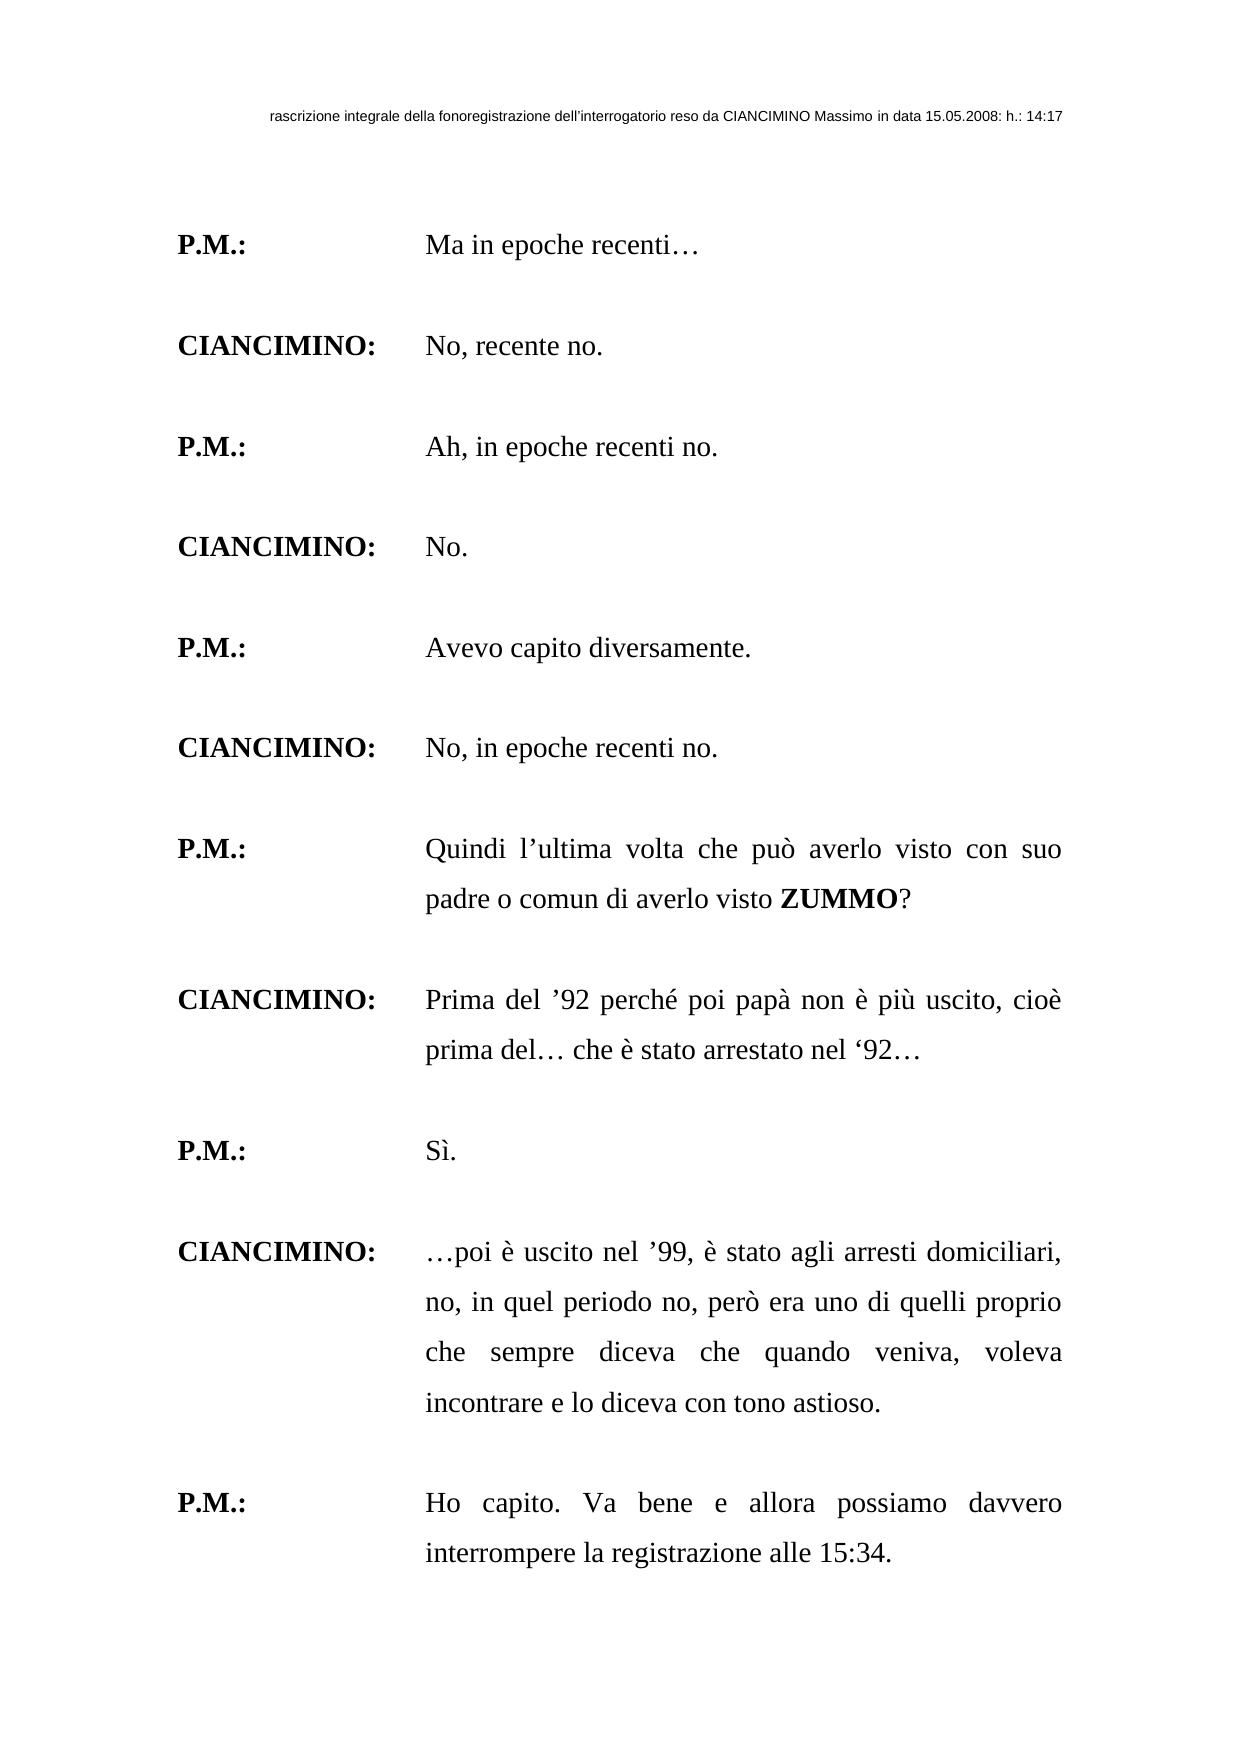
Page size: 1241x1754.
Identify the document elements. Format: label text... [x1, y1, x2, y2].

text P.M.: Ho capito. Va bene e allora possiamo davvero interrompere la registrazione alle 15:34. [177, 1485, 1063, 1569]
text P.M.: Quindi l’ultima volta che può averlo visto con suo padre o comun di averlo visto ZUMMO? [177, 831, 1063, 915]
text CIANCIMINO: Prima del ’92 perché poi papà non è più uscito, cioè prima del… che è stato arrestato nel ‘92… [177, 982, 1063, 1066]
text CIANCIMINO: No, in epoche recenti no. [177, 731, 1063, 764]
text P.M.: Ah, in epoche recenti no. [177, 429, 1063, 462]
text CIANCIMINO: No, recente no. [177, 328, 1063, 362]
text P.M.: Sì. [177, 1133, 1063, 1167]
text CIANCIMINO: …poi è uscito nel ’99, è stato agli arresti domiciliari, no, in quel periodo no, però era uno di quelli proprio che sempre diceva che quando veniva, voleva incontrare e lo diceva con tono astioso. [177, 1234, 1063, 1418]
text CIANCIMINO: No. [177, 529, 1063, 563]
text P.M.: Ma in epoche recenti… [177, 227, 1063, 261]
text P.M.: Avevo capito diversamente. [177, 630, 1063, 663]
